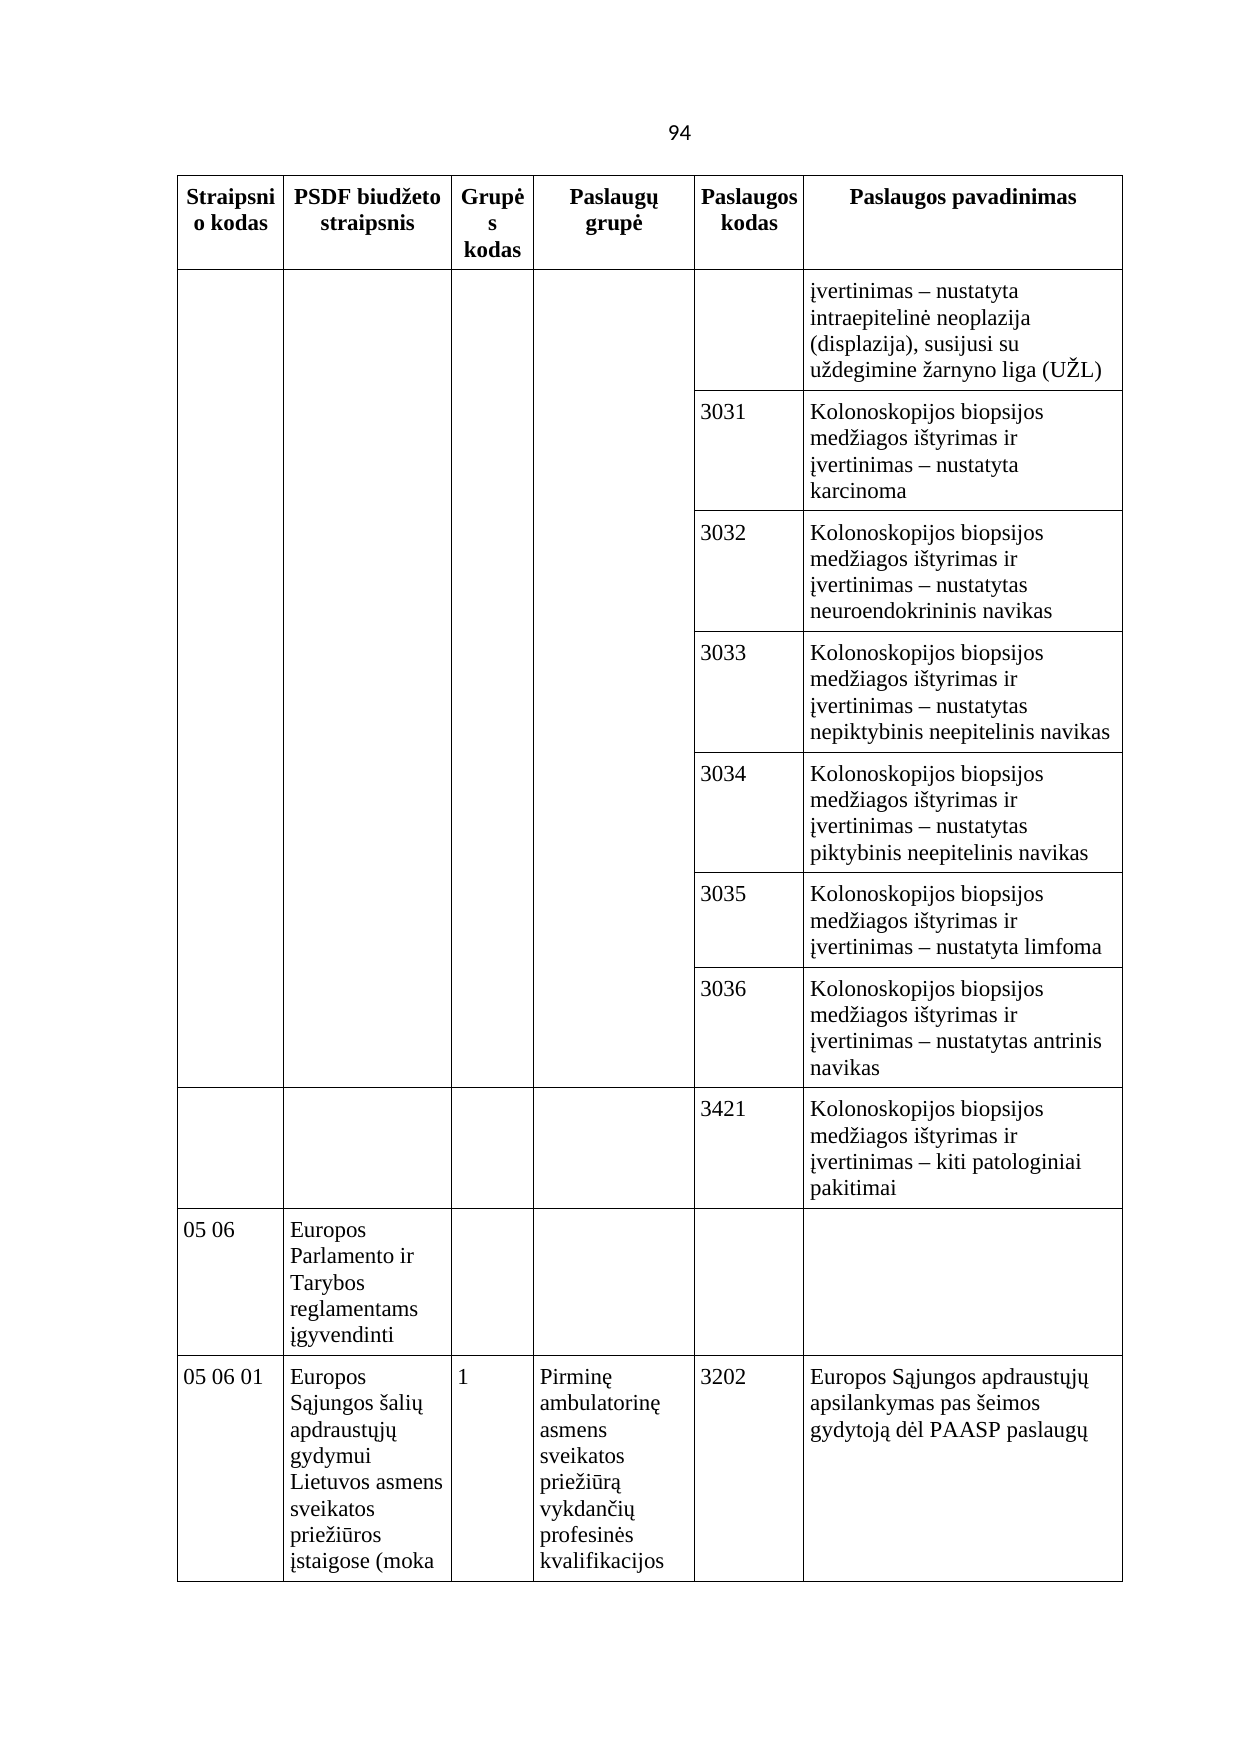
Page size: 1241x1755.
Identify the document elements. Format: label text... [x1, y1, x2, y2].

table_cell Pirminę ambulatorinę asmens sveikatos priežiūrą vykdančių profesinės kvalifikacijos [534, 1356, 694, 1581]
table_cell [452, 390, 533, 510]
table_header Paslaugos pavadinimas [804, 176, 1122, 269]
table_cell [804, 1209, 1122, 1355]
table_header Paslaugos kodas [695, 176, 803, 269]
table_cell [284, 752, 451, 872]
table_cell Europos Sąjungos apdraustųjų apsilankymas pas šeimos gydytoją dėl PAASP paslaugų [804, 1356, 1122, 1581]
table_cell [178, 967, 283, 1087]
table_cell 3033 [695, 632, 803, 752]
table_cell [284, 510, 451, 631]
table_cell 05 06 01 [178, 1356, 283, 1581]
table_header PSDF biudžeto straipsnis [284, 176, 451, 269]
table_cell Kolonoskopijos biopsijos medžiagos ištyrimas ir įvertinimas – kiti patologiniai pakitimai [804, 1088, 1122, 1208]
table_cell [284, 1088, 451, 1208]
table_cell [284, 390, 451, 510]
table_cell [534, 270, 694, 390]
table_cell [452, 967, 533, 1087]
table_cell [178, 270, 283, 390]
table_header Grupės kodas [452, 176, 533, 269]
table_cell [452, 631, 533, 752]
table_cell [178, 1088, 283, 1208]
table_cell [284, 631, 451, 752]
table_cell [284, 270, 451, 390]
table_cell [178, 390, 283, 510]
table_cell [534, 872, 694, 967]
table_cell [534, 967, 694, 1087]
table_cell [178, 510, 283, 631]
table_cell įvertinimas – nustatyta intraepitelinė neoplazija (displazija), susijusi su uždegimine žarnyno liga (UŽL) [804, 270, 1122, 390]
table_cell Kolonoskopijos biopsijos medžiagos ištyrimas ir įvertinimas – nustatyta karcinoma [804, 391, 1122, 510]
table_cell [534, 390, 694, 510]
table_cell Kolonoskopijos biopsijos medžiagos ištyrimas ir įvertinimas – nustatyta limfoma [804, 873, 1122, 967]
table_cell [534, 1088, 694, 1208]
table_cell [284, 872, 451, 967]
table_cell Europos Parlamento ir Tarybos reglamentams įgyvendinti [284, 1209, 451, 1355]
table_cell 05 06 [178, 1209, 283, 1355]
table_cell 3421 [695, 1088, 803, 1208]
table_cell [452, 270, 533, 390]
table_cell 3035 [695, 873, 803, 967]
table_cell [178, 752, 283, 872]
table_cell 3202 [695, 1356, 803, 1581]
table_cell 1 [452, 1356, 533, 1581]
table_cell [452, 872, 533, 967]
table_cell Kolonoskopijos biopsijos medžiagos ištyrimas ir įvertinimas – nustatytas nepiktybinis neepitelinis navikas [804, 632, 1122, 752]
table_cell [178, 631, 283, 752]
table_cell [695, 1209, 803, 1355]
table_header Paslaugų grupė [534, 176, 694, 269]
table_cell [284, 967, 451, 1087]
table_cell 3032 [695, 511, 803, 631]
table_cell [452, 1088, 533, 1208]
table_cell Europos Sąjungos šalių apdraustųjų gydymui Lietuvos asmens sveikatos priežiūros įstaigose (moka [284, 1356, 451, 1581]
table_cell 3031 [695, 391, 803, 510]
table_cell [178, 872, 283, 967]
table_cell 3034 [695, 753, 803, 872]
table_cell [534, 631, 694, 752]
table_cell [534, 752, 694, 872]
table_cell [452, 752, 533, 872]
table_header Straipsnio kodas [178, 176, 283, 269]
table_cell [452, 510, 533, 631]
table_cell [534, 510, 694, 631]
table_cell Kolonoskopijos biopsijos medžiagos ištyrimas ir įvertinimas – nustatytas antrinis navikas [804, 968, 1122, 1087]
table_cell [534, 1209, 694, 1355]
table_cell [452, 1209, 533, 1355]
table_cell Kolonoskopijos biopsijos medžiagos ištyrimas ir įvertinimas – nustatytas piktybinis neepitelinis navikas [804, 753, 1122, 872]
table_cell 3036 [695, 968, 803, 1087]
table_cell [695, 270, 803, 390]
table_cell Kolonoskopijos biopsijos medžiagos ištyrimas ir įvertinimas – nustatytas neuroendokrininis navikas [804, 511, 1122, 631]
